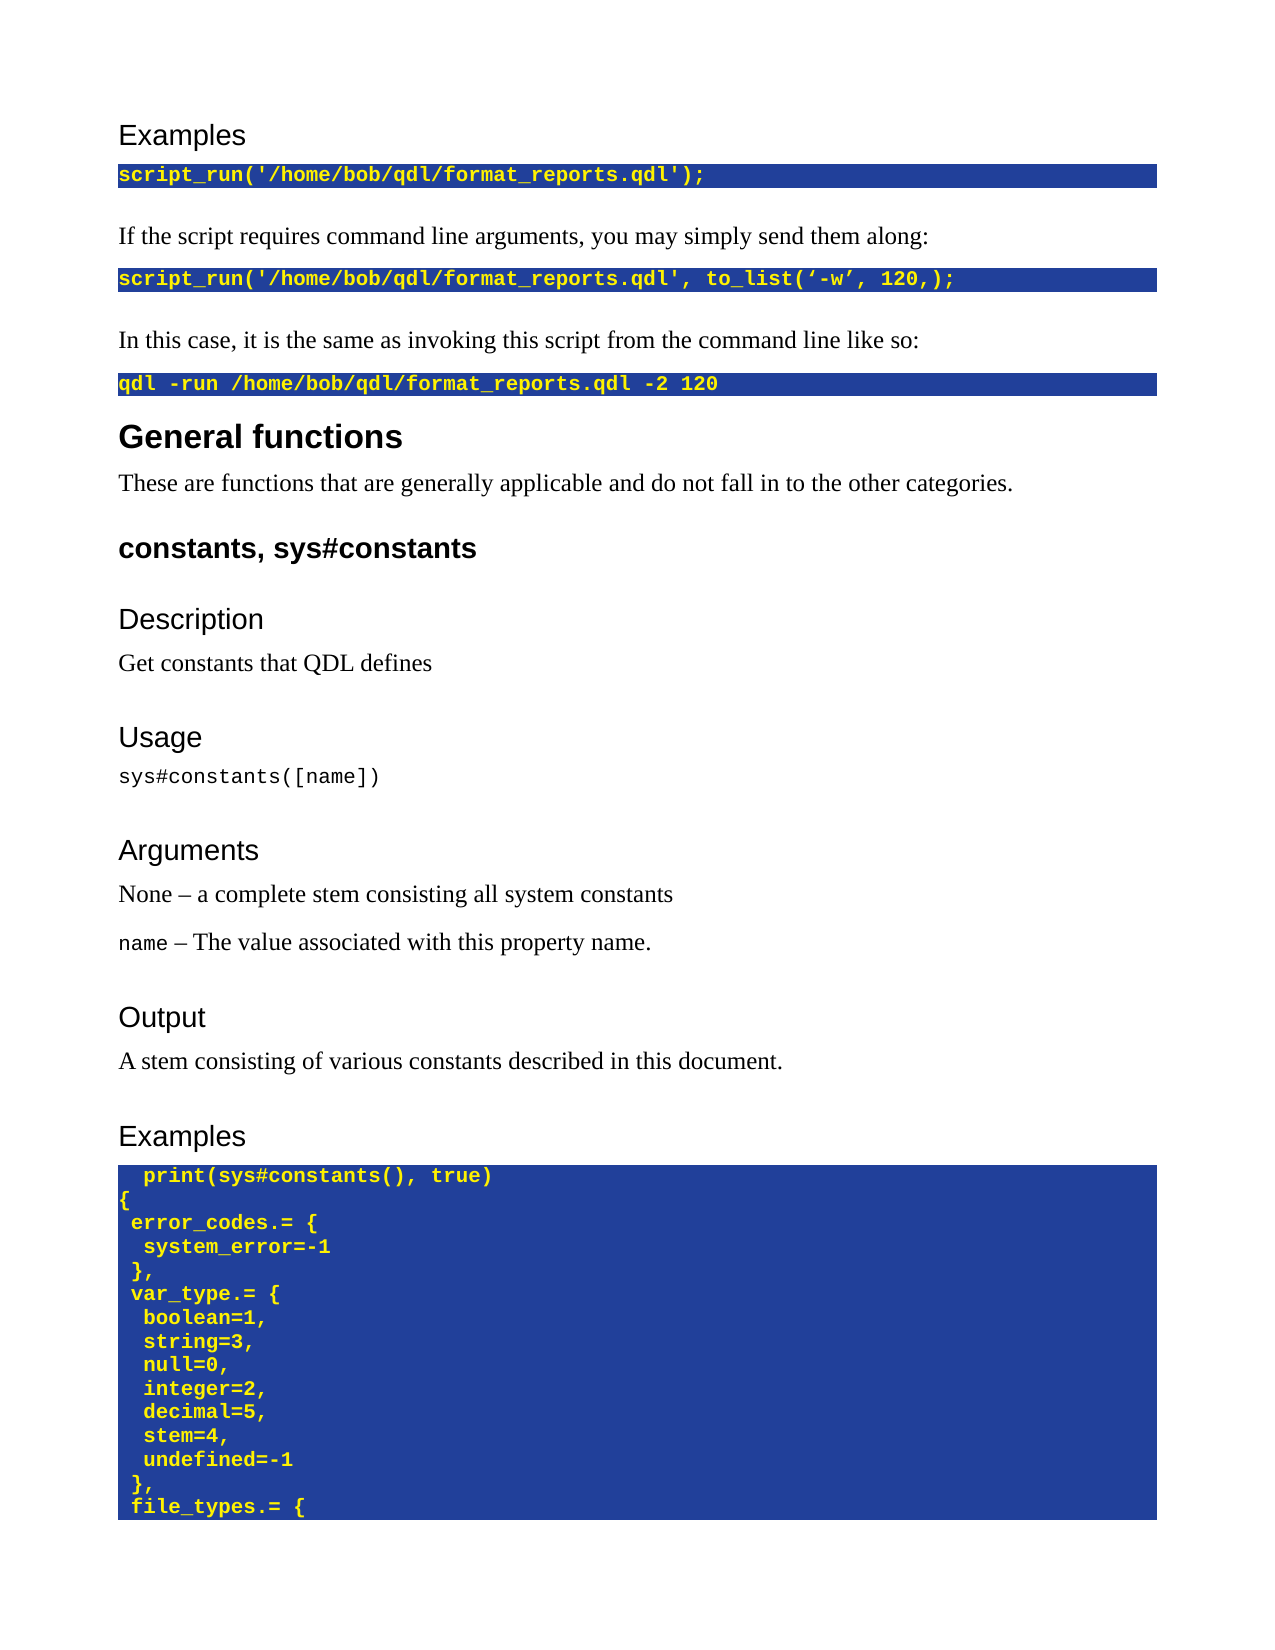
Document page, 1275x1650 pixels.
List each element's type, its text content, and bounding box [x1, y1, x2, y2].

subtitle constants, sys#constants [118, 531, 1157, 564]
text name – The value associated with this property name. [118, 927, 1157, 956]
text boolean=1, [118, 1307, 1157, 1331]
text Get constants that QDL defines [118, 648, 1157, 677]
subtitle Examples [118, 118, 1157, 152]
text A stem consisting of various constants described in this document. [118, 1046, 1157, 1075]
subtitle Usage [118, 720, 1157, 754]
text string=3, [118, 1331, 1157, 1354]
text print(sys#constants(), true) [118, 1165, 1157, 1189]
text }, [118, 1472, 1157, 1496]
subtitle Description [118, 602, 1157, 635]
text undefined=-1 [118, 1449, 1157, 1472]
subtitle Output [118, 1000, 1157, 1034]
text }, [118, 1260, 1157, 1283]
subtitle General functions [118, 417, 1157, 456]
text In this case, it is the same as invoking this script from the command line like so: [118, 292, 1157, 354]
text sys#constants([name]) [118, 766, 1157, 790]
text system_error=-1 [118, 1236, 1157, 1260]
text script_run('/home/bob/qdl/format_reports.qdl'); [118, 164, 1157, 188]
text These are functions that are generally applicable and do not fall in to the other categories. [118, 468, 1157, 497]
text decimal=5, [118, 1402, 1157, 1425]
text script_run('/home/bob/qdl/format_reports.qdl', to_list(‘-w’, 120,); [118, 268, 1157, 292]
subtitle Arguments [118, 833, 1157, 867]
text { [118, 1189, 1157, 1212]
text stem=4, [118, 1425, 1157, 1449]
text If the script requires command line arguments, you may simply send them along: [118, 188, 1157, 249]
text None – a complete stem consisting all system constants [118, 879, 1157, 908]
text error_codes.= { [118, 1212, 1157, 1236]
text integer=2, [118, 1378, 1157, 1402]
text file_types.= { [118, 1496, 1157, 1520]
subtitle Examples [118, 1119, 1157, 1153]
text var_type.= { [118, 1283, 1157, 1307]
text qdl -run /home/bob/qdl/format_reports.qdl -2 120 [118, 373, 1157, 396]
text null=0, [118, 1354, 1157, 1378]
